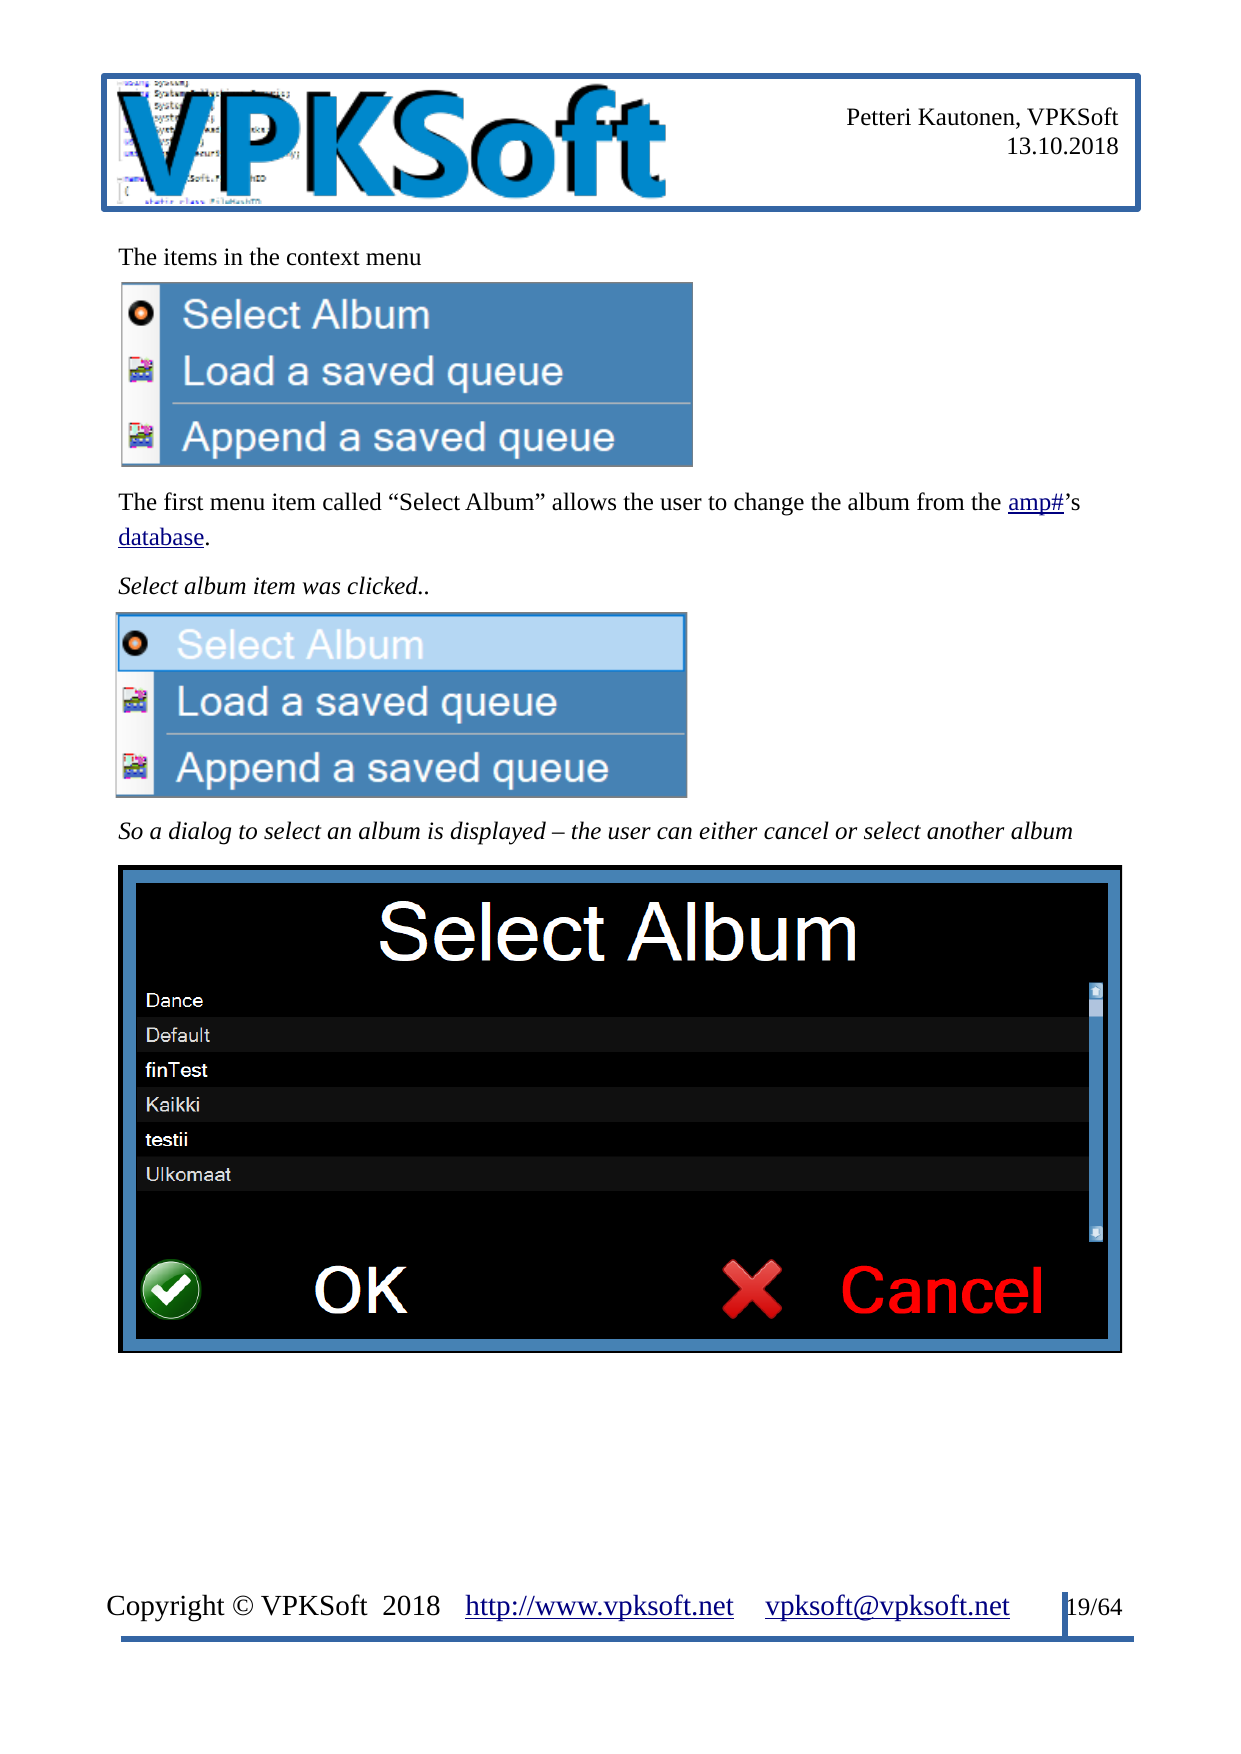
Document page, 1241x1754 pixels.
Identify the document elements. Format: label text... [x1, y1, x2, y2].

picture [115, 612, 688, 798]
picture [121, 282, 693, 467]
text The first menu item called “Select Album” allows the user to change the album from the amp#’s database. [118, 487, 1122, 551]
picture [118, 865, 1123, 1353]
text The items in the context menu [118, 242, 1122, 271]
text Select album item was clicked.. [118, 571, 1122, 600]
picture [116, 81, 672, 204]
text So a dialog to select an album is displayed – the user can either cancel or select another album [118, 816, 1122, 845]
